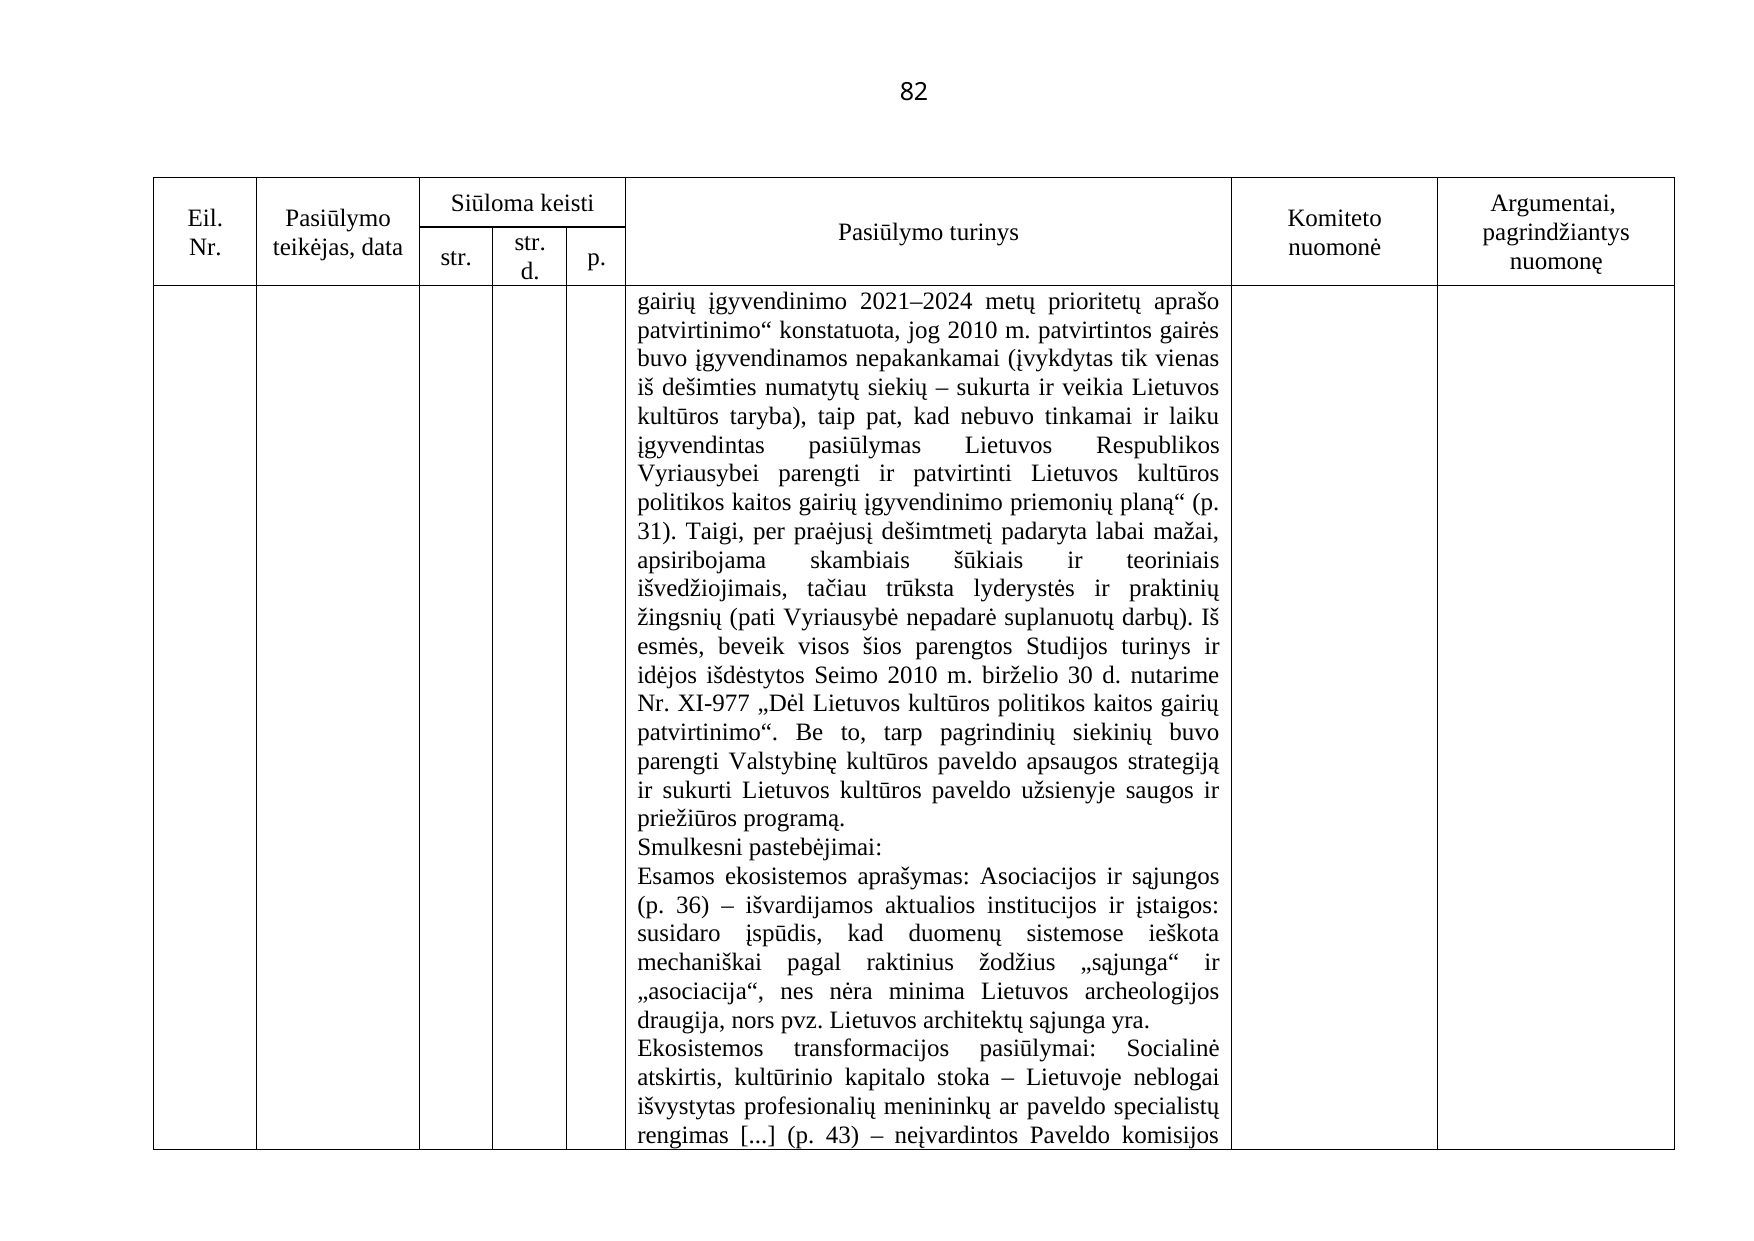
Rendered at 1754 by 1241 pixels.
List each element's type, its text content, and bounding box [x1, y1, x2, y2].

table_cell p. [567, 228, 625, 285]
table_header Komiteto nuomonė [1232, 178, 1437, 285]
table_cell [257, 286, 419, 1148]
table_header Pasiūlymo teikėjas, data [257, 178, 419, 285]
table_cell gairių įgyvendinimo 2021–2024 metų prioritetų aprašo patvirtinimo“ konstatuota, jog 2010 m. patvirtintos gairės buvo įgyvendinamos nepakankamai (įvykdytas tik vienas iš dešimties numatytų siekių – sukurta ir veikia Lietuvos kultūros taryba), taip pat, kad nebuvo tinkamai ir laiku įgyvendintas pasiūlymas Lietuvos Respublikos Vyriausybei parengti ir patvirtinti Lietuvos kultūros politikos kaitos gairių įgyvendinimo priemonių planą“ (p. 31). Taigi, per praėjusį dešimtmetį padaryta labai mažai, apsiribojama skambiais šūkiais ir teoriniais išvedžiojimais, tačiau trūksta lyderystės ir praktinių žingsnių (pati Vyriausybė nepadarė suplanuotų darbų). Iš esmės, beveik visos šios parengtos Studijos turinys ir idėjos išdėstytos Seimo 2010 m. birželio 30 d. nutarime Nr. XI-977 „Dėl Lietuvos kultūros politikos kaitos gairių patvirtinimo“. Be to, tarp pagrindinių siekinių buvo parengti Valstybinę kultūros paveldo apsaugos strategiją ir sukurti Lietuvos kultūros paveldo užsienyje saugos ir priežiūros programą. Smulkesni pastebėjimai: Esamos ekosistemos aprašymas: Asociacijos ir sąjungos (p. 36) – išvardijamos aktualios institucijos ir įstaigos: susidaro įspūdis, kad duomenų sistemose ieškota mechaniškai pagal raktinius žodžius „sąjunga“ ir „asociacija“, nes nėra minima Lietuvos archeologijos draugija, nors pvz. Lietuvos architektų sąjunga yra. Ekosistemos transformacijos pasiūlymai: Socialinė atskirtis, kultūrinio kapitalo stoka – Lietuvoje neblogai išvystytas profesionalių menininkų ar paveldo specialistų rengimas [...] (p. 43) – neįvardintos Paveldo komisijos [626, 286, 1231, 1148]
table_cell str. [420, 228, 492, 285]
table_header Pasiūlymo turinys [626, 178, 1231, 285]
table_cell str. d. [493, 228, 566, 285]
table_cell [1232, 286, 1437, 1148]
table_cell [1438, 286, 1674, 1148]
table_cell [154, 286, 256, 1148]
table_header Argumentai, pagrindžiantys nuomonę [1438, 178, 1674, 285]
table_cell [420, 286, 492, 1148]
table_header Siūloma keisti [420, 178, 625, 226]
table_header Eil. Nr. [154, 178, 256, 285]
table_cell [567, 286, 625, 1148]
table_cell [493, 286, 566, 1148]
